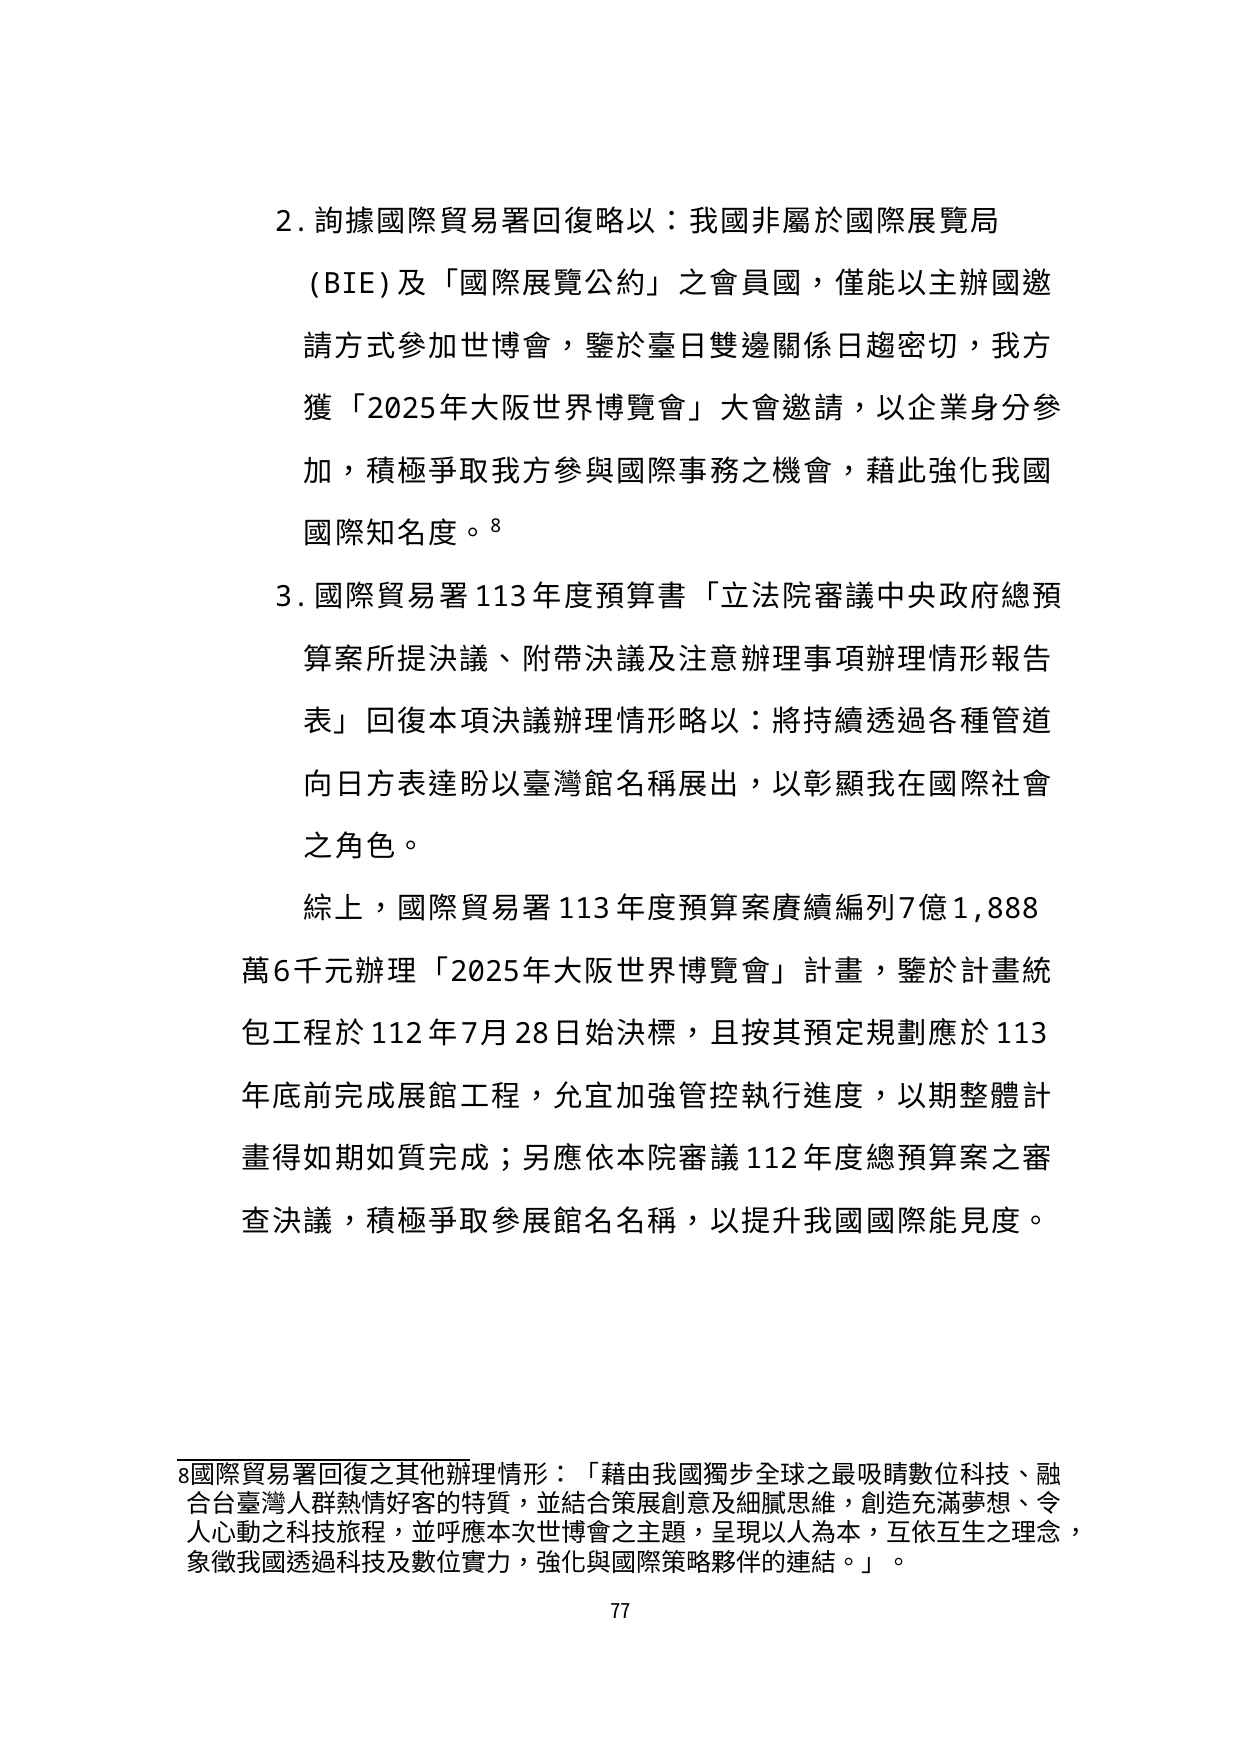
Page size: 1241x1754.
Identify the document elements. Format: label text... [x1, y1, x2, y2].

text 3.國際貿易署113年度預算書「立法院審議中央政府總預算案所提決議、附帶決議及注意辦理事項辦理情形報告表」回復本項決議辦理情形略以：將持續透過各種管道向日方表達盼以臺灣館名稱展出，以彰顯我在國際社會之角色。 [266, 552, 1063, 865]
text 國際貿易署回復之其他辦理情形：「藉由我國獨步全球之最吸睛數位科技、融合台臺灣人群熱情好客的特質，並結合策展創意及細膩思維，創造充滿夢想、令人心動之科技旅程，並呼應本次世博會之主題，呈現以人為本，互依互生之理念，象徵我國透過科技及數位實力，強化與國際策略夥伴的連結。」。 [177, 1460, 1063, 1577]
text 綜上，國際貿易署113年度預算案賡續編列7億1,888萬6千元辦理「2025年大阪世界博覽會」計畫，鑒於計畫統包工程於112年7月28日始決標，且按其預定規劃應於113年底前完成展館工程，允宜加強管控執行進度，以期整體計畫得如期如質完成；另應依本院審議112年度總預算案之審查決議，積極爭取參展館名名稱，以提升我國國際能見度。 [236, 865, 1063, 1240]
text 2.詢據國際貿易署回復略以：我國非屬於國際展覽局(BIE)及「國際展覽公約」之會員國，僅能以主辦國邀請方式參加世博會，鑒於臺日雙邊關係日趨密切，我方獲「2025年大阪世界博覽會」大會邀請，以企業身分參加，積極爭取我方參與國際事務之機會，藉此強化我國國際知名度。 [266, 177, 1063, 552]
